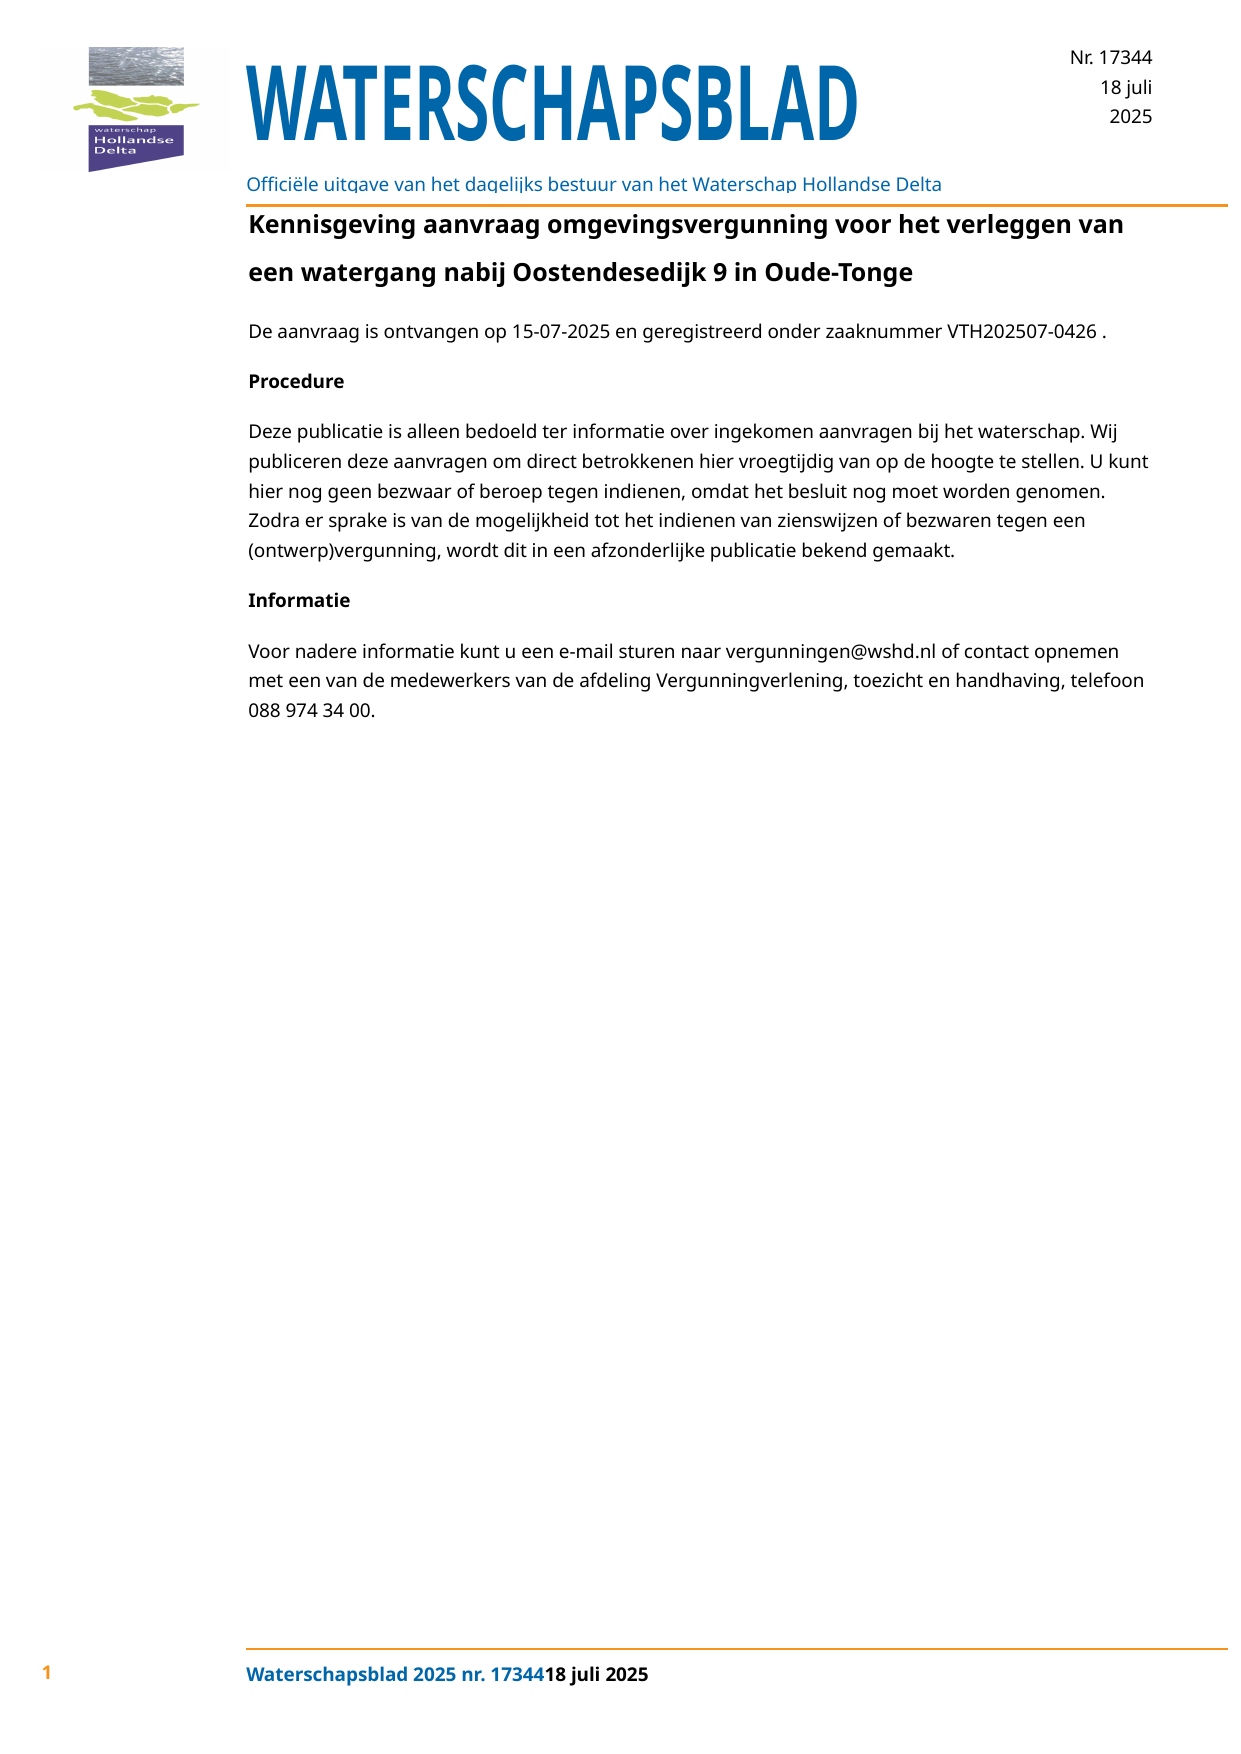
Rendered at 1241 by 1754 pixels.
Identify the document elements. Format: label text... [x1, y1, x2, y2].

text De aanvraag is ontvangen op 15-07-2025 en geregistreerd onder zaaknummer VTH202507-0426 . [248, 318, 1152, 344]
picture [41, 47, 231, 172]
text Informatie [248, 587, 1152, 613]
text Deze publicatie is alleen bedoeld ter informatie over ingekomen aanvragen bij het waterschap. Wij publiceren deze aanvragen om direct betrokkenen hier vroegtijdig van op de hoogte te stellen. U kunt hier nog geen bezwaar of beroep tegen indienen, omdat het besluit nog moet worden genomen. Zodra er sprake is van de mogelijkheid tot het indienen van zienswijzen of bezwaren tegen een (ontwerp)vergunning, wordt dit in een afzonderlijke publicatie bekend gemaakt. [248, 419, 1152, 563]
text Kennisgeving aanvraag omgevingsvergunning voor het verleggen van een watergang nabij Oostendesedijk 9 in Oude-Tonge [248, 207, 1152, 288]
text Procedure [248, 368, 1152, 394]
text Voor nadere informatie kunt u een e-mail sturen naar vergunningen@wshd.nl of contact opnemen met een van de medewerkers van de afdeling Vergunningverlening, toezicht en handhaving, telefoon 088 974 34 00. [248, 638, 1152, 723]
